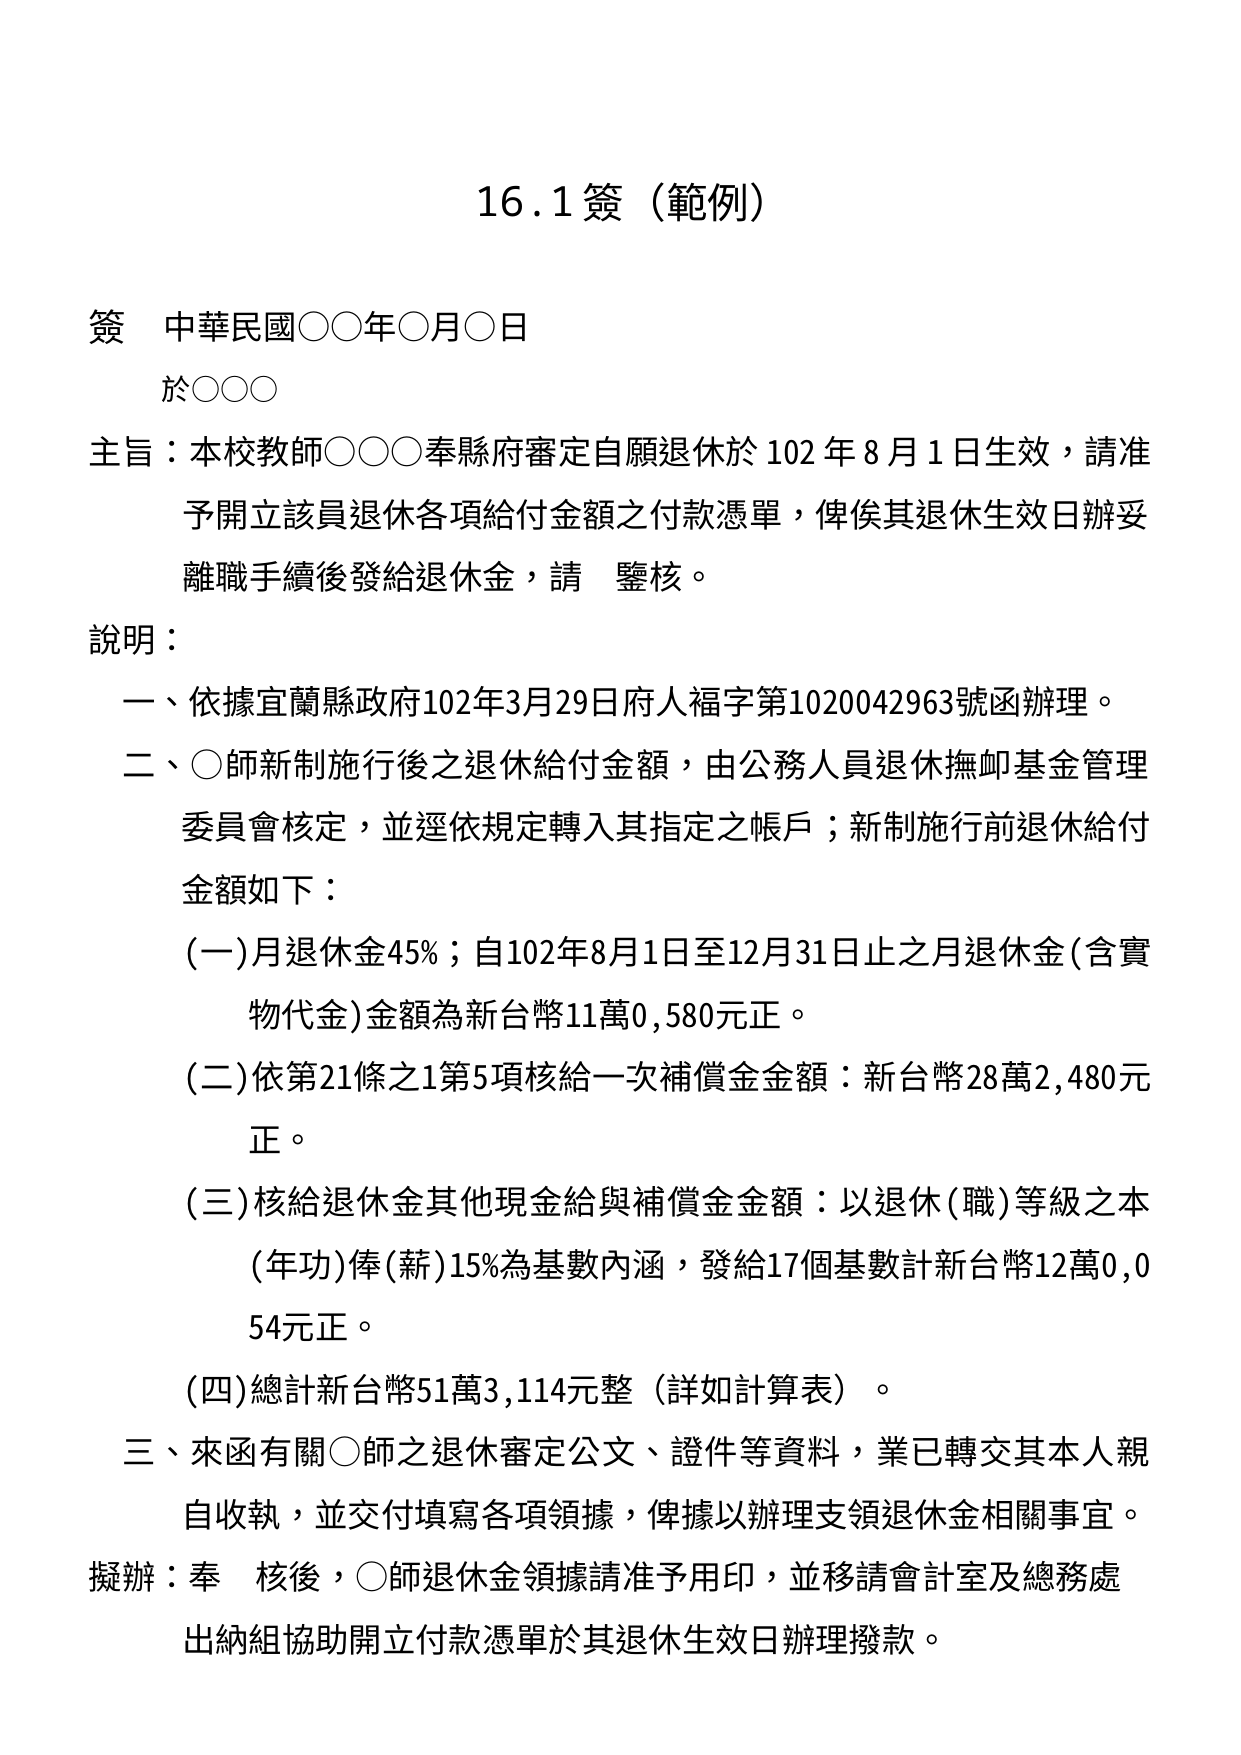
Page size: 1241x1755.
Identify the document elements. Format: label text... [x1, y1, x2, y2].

text 主旨：本校教師○○○奉縣府審定自願退休於102年8月1日生效，請准予開立該員退休各項給付金額之付款憑單，俾俟其退休生效日辦妥離職手續後發給退休金，請 鑒核。 [89, 408, 1152, 596]
text (四)總計新台幣51萬3,114元整（詳如計算表）。 [183, 1346, 1152, 1408]
text 說明： [89, 596, 1152, 658]
text 於○○○ [89, 346, 1152, 408]
text 三、來函有關○師之退休審定公文、證件等資料，業已轉交其本人親自收執，並交付填寫各項領據，俾據以辦理支領退休金相關事宜。 [122, 1408, 1152, 1533]
text 二、○師新制施行後之退休給付金額，由公務人員退休撫卹基金管理委員會核定，並逕依規定轉入其指定之帳戶；新制施行前退休給付金額如下： [122, 721, 1152, 908]
text (一)月退休金45%；自102年8月1日至12月31日止之月退休金(含實物代金)金額為新台幣11萬0,580元正。 [183, 908, 1152, 1033]
text 一、依據宜蘭縣政府102年3月29日府人褔字第1020042963號函辦理。 [122, 658, 1152, 721]
text (三)核給退休金其他現金給與補償金金額：以退休(職)等級之本(年功)俸(薪)15%為基數內涵，發給17個基數計新台幣12萬0,054元正。 [183, 1158, 1152, 1346]
text 擬辦：奉 核後，○師退休金領據請准予用印，並移請會計室及總務處出納組協助開立付款憑單於其退休生效日辦理撥款。 [88, 1533, 1152, 1658]
text 簽 中華民國○○年○月○日 [89, 283, 1152, 346]
text (二)依第21條之1第5項核給一次補償金金額：新台幣28萬2,480元正。 [183, 1033, 1152, 1158]
text 16.1簽（範例） [115, 158, 1150, 221]
